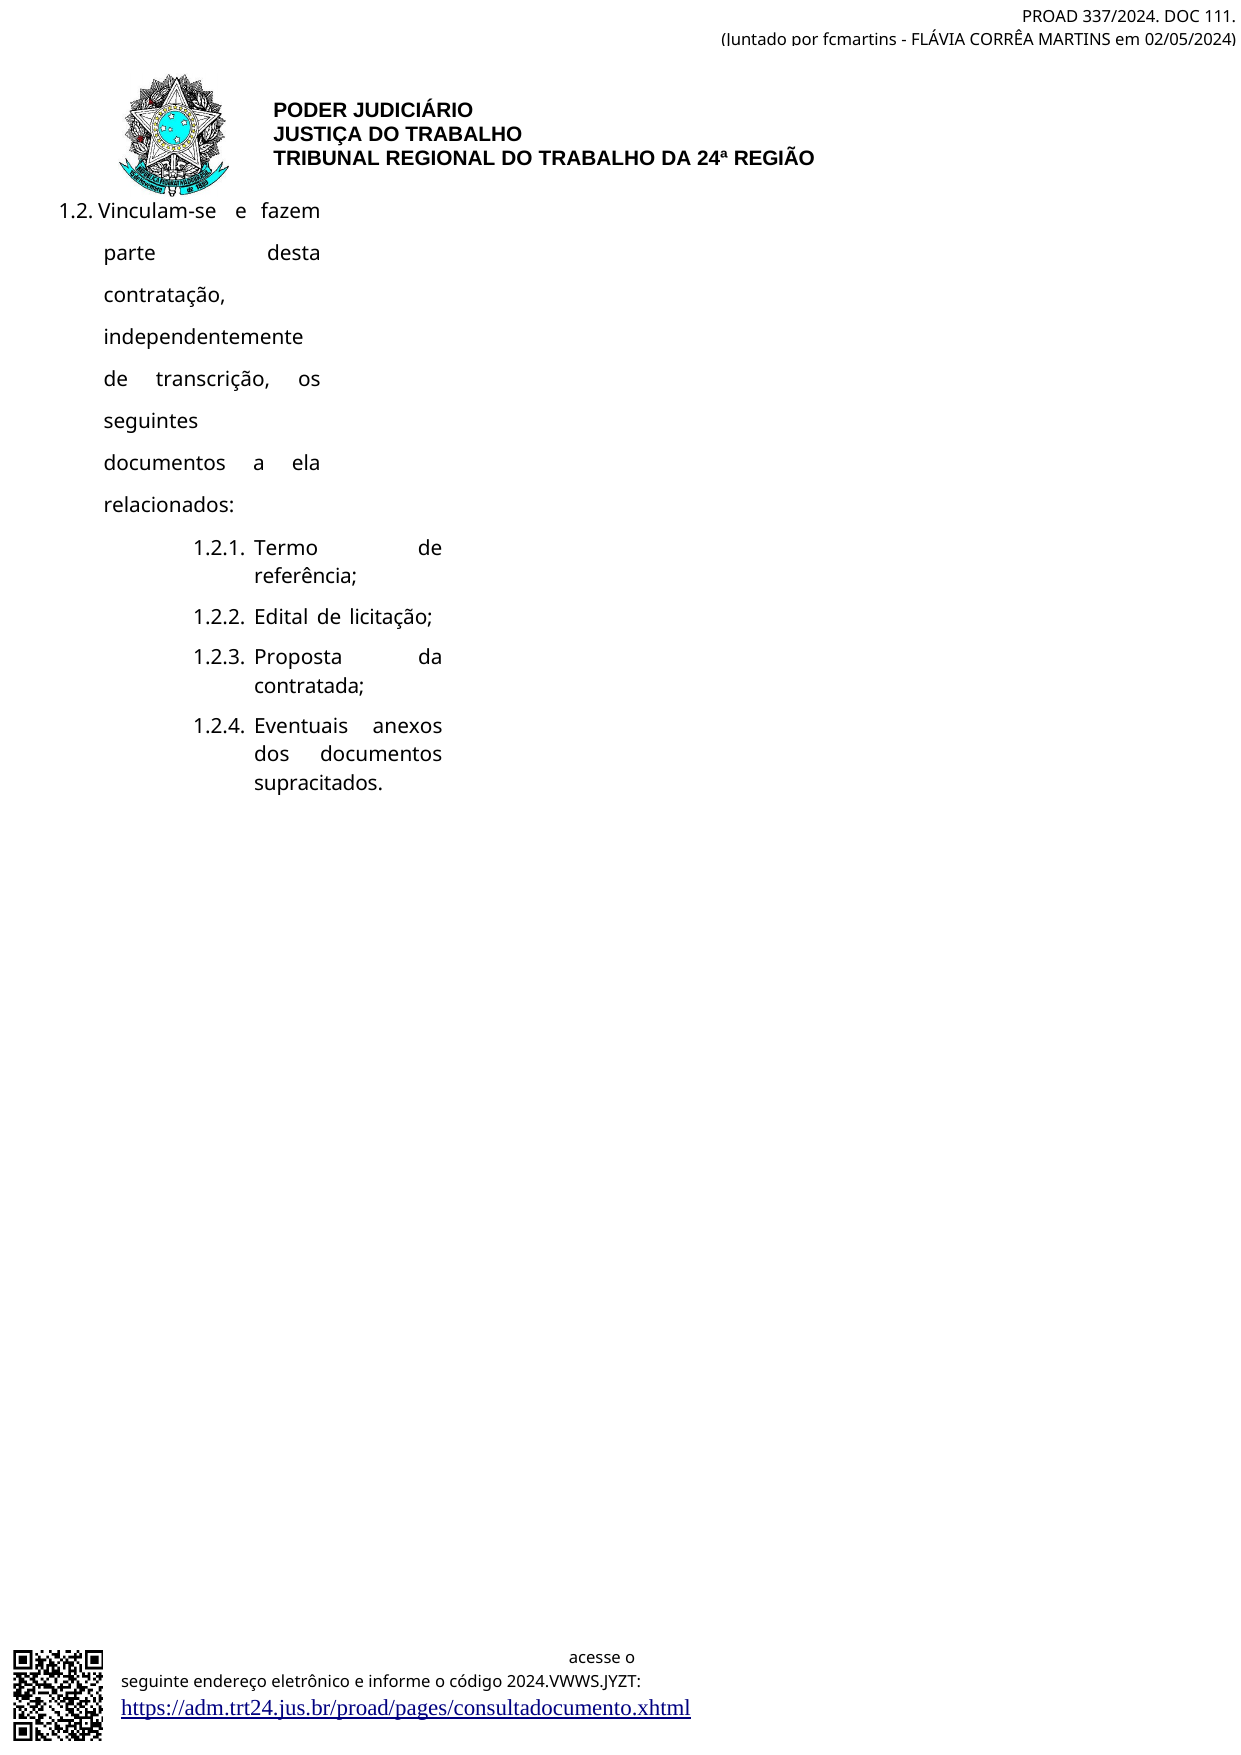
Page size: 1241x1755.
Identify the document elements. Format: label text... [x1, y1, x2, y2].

list Termo de referência; [193, 533, 442, 590]
list Edital de licitação; [193, 602, 442, 630]
list Proposta da contratada; [193, 642, 442, 699]
list Vinculam-se e fazem parte desta contratação, independentemente de transcrição, os seguintes documentos a ela relacionados: [58, 196, 320, 519]
list Eventuais anexos dos documentos supracitados. [193, 711, 442, 796]
